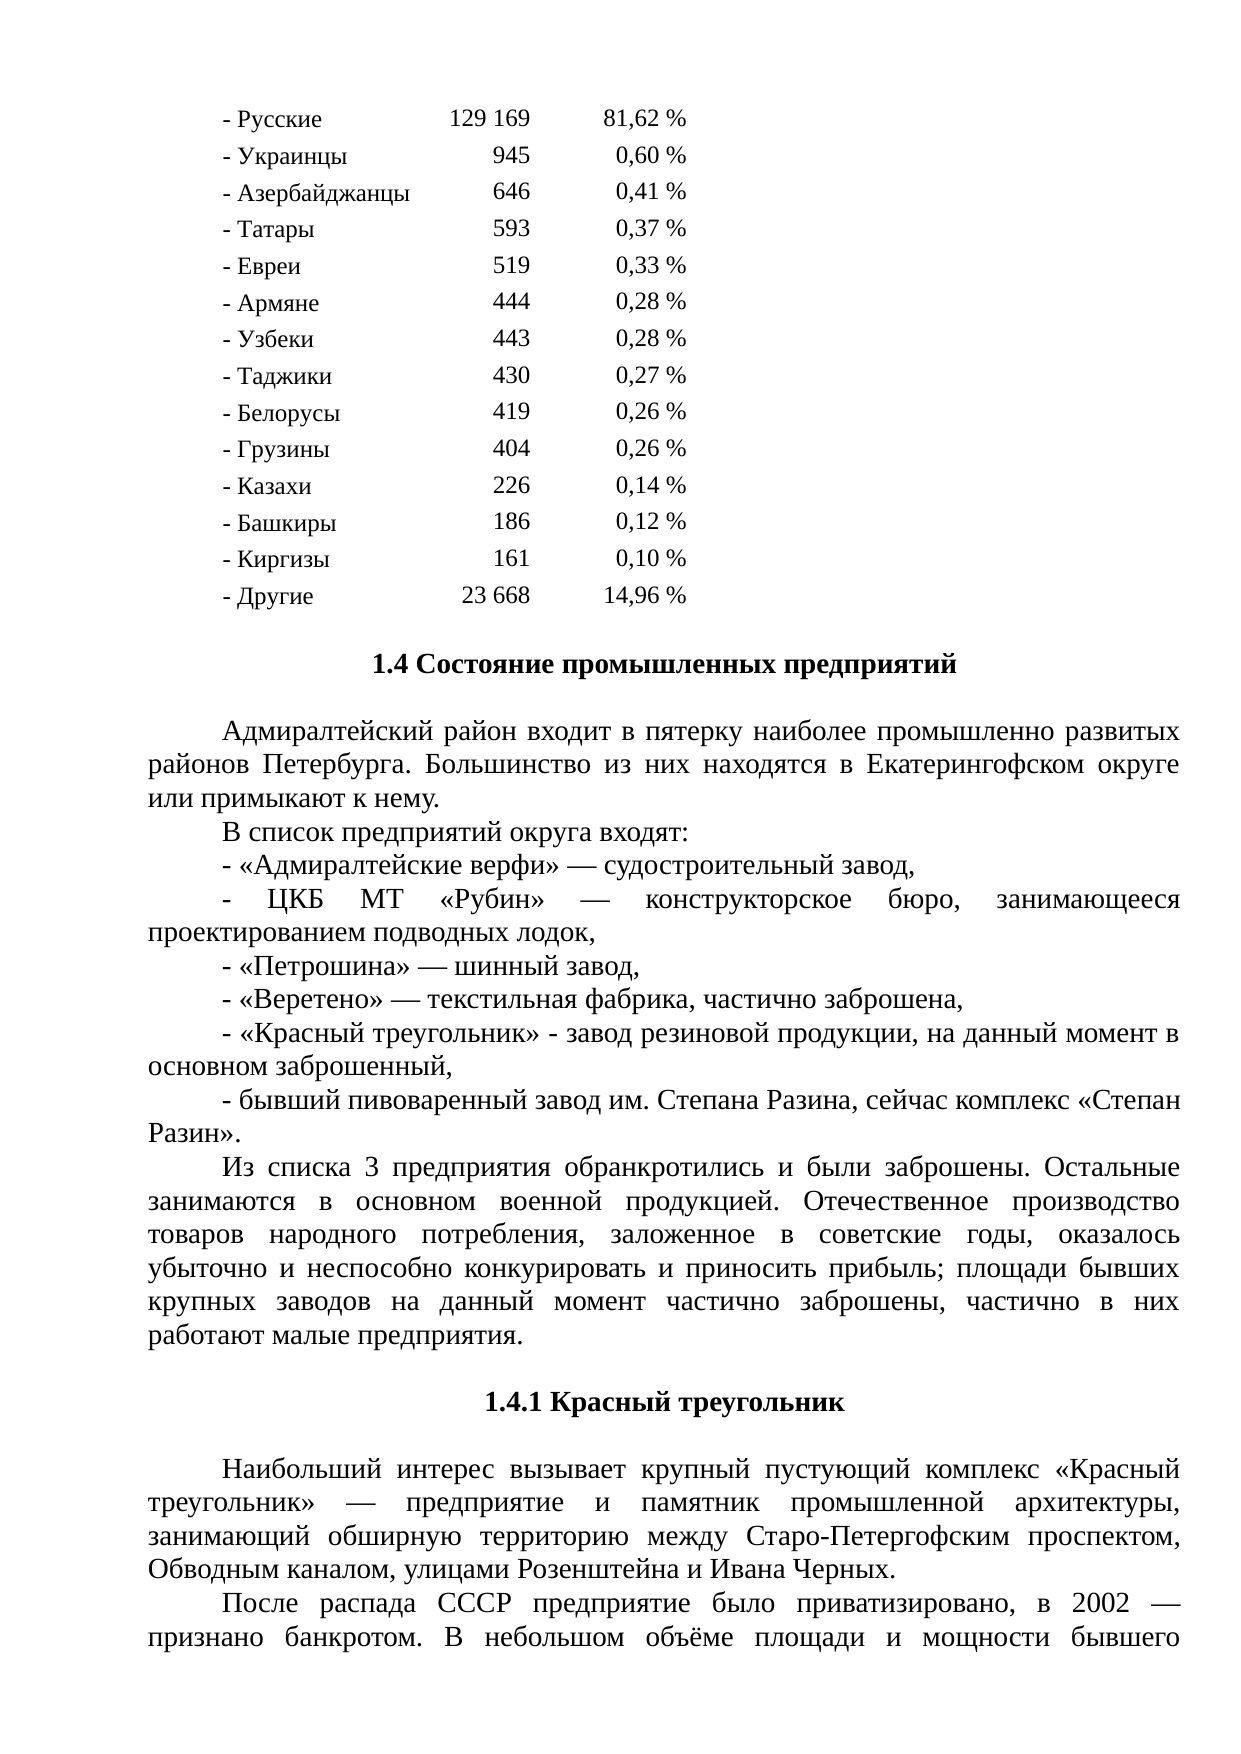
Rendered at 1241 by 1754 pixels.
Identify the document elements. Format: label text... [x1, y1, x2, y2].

table_cell - Таджики [148, 356, 443, 392]
table_cell - Грузины [148, 429, 443, 466]
table_cell 0,41 % [532, 173, 694, 209]
table_cell 593 [443, 209, 532, 246]
table_cell 0,14 % [532, 466, 694, 502]
text Адмиралтейский район входит в пятерку наиболее промышленно развитых районов Петербурга. Большинство из них находятся в Екатерингофском округе или примыкают к нему. [148, 713, 1181, 814]
text - «Веретено» — текстильная фабрика, частично заброшена, [148, 981, 1181, 1015]
table_cell 0,28 % [532, 283, 694, 319]
table_cell 0,26 % [532, 393, 694, 429]
text - «Адмиралтейские верфи» — судостроительный завод, [148, 847, 1181, 881]
table_cell 419 [443, 393, 532, 429]
table_cell 0,26 % [532, 429, 694, 466]
table_cell - Армяне [148, 283, 443, 319]
table_header 129 169 [443, 99, 532, 136]
text Наибольший интерес вызывает крупный пустующий комплекс «Красный треугольник» — предприятие и памятник промышленной архитектуры, занимающий обширную территорию между Старо-Петергофским проспектом, Обводным каналом, улицами Розенштейна и Ивана Черных. [148, 1451, 1181, 1585]
table_cell 444 [443, 283, 532, 319]
table_header 81,62 % [532, 99, 694, 136]
table_cell 646 [443, 173, 532, 209]
table_cell 226 [443, 466, 532, 502]
table_cell 0,12 % [532, 503, 694, 539]
table_cell - Казахи [148, 466, 443, 502]
table_cell - Узбеки [148, 319, 443, 356]
text В список предприятий округа входят: [148, 814, 1181, 847]
table_cell - Киргизы [148, 539, 443, 576]
table_cell 14,96 % [532, 576, 694, 612]
table_cell 0,33 % [532, 246, 694, 282]
table_cell - Украинцы [148, 136, 443, 172]
table_cell 430 [443, 356, 532, 392]
text - «Красный треугольник» - завод резиновой продукции, на данный момент в основном заброшенный, [148, 1015, 1181, 1082]
table_cell 23 668 [443, 576, 532, 612]
table_cell 186 [443, 503, 532, 539]
table_cell 404 [443, 429, 532, 466]
table_cell 0,60 % [532, 136, 694, 172]
table_cell 0,37 % [532, 209, 694, 246]
table_cell 443 [443, 319, 532, 356]
table_cell - Башкиры [148, 503, 443, 539]
table_cell - Белорусы [148, 393, 443, 429]
table_cell 0,10 % [532, 539, 694, 576]
table_cell 161 [443, 539, 532, 576]
text - бывший пивоваренный завод им. Степана Разина, сейчас комплекс «Степан Разин». [148, 1082, 1181, 1149]
table_cell - Азербайджанцы [148, 173, 443, 209]
table_cell - Татары [148, 209, 443, 246]
text Из списка 3 предприятия обранкротились и были заброшены. Остальные занимаются в основном военной продукцией. Отечественное производство товаров народного потребления, заложенное в советские годы, оказалось убыточно и неспособно конкурировать и приносить прибыль; площади бывших крупных заводов на данный момент частично заброшены, частично в них работают малые предприятия. [148, 1149, 1181, 1350]
table_cell 0,28 % [532, 319, 694, 356]
table_cell 945 [443, 136, 532, 172]
table_header - Русские [148, 99, 443, 136]
table_cell - Другие [148, 576, 443, 612]
text - «Петрошина» — шинный завод, [148, 948, 1181, 981]
table_cell 0,27 % [532, 356, 694, 392]
table_cell 519 [443, 246, 532, 282]
text 1.4.1 Красный треугольник [148, 1384, 1181, 1417]
text После распада СССР предприятие было приватизировано, в 2002 — признано банкротом. В небольшом объёме площади и мощности бывшего [148, 1585, 1181, 1652]
text 1.4 Состояние промышленных предприятий [148, 646, 1181, 679]
text - ЦКБ МТ «Рубин» — конструкторское бюро, занимающееся проектированием подводных лодок, [148, 881, 1181, 948]
table_cell - Евреи [148, 246, 443, 282]
